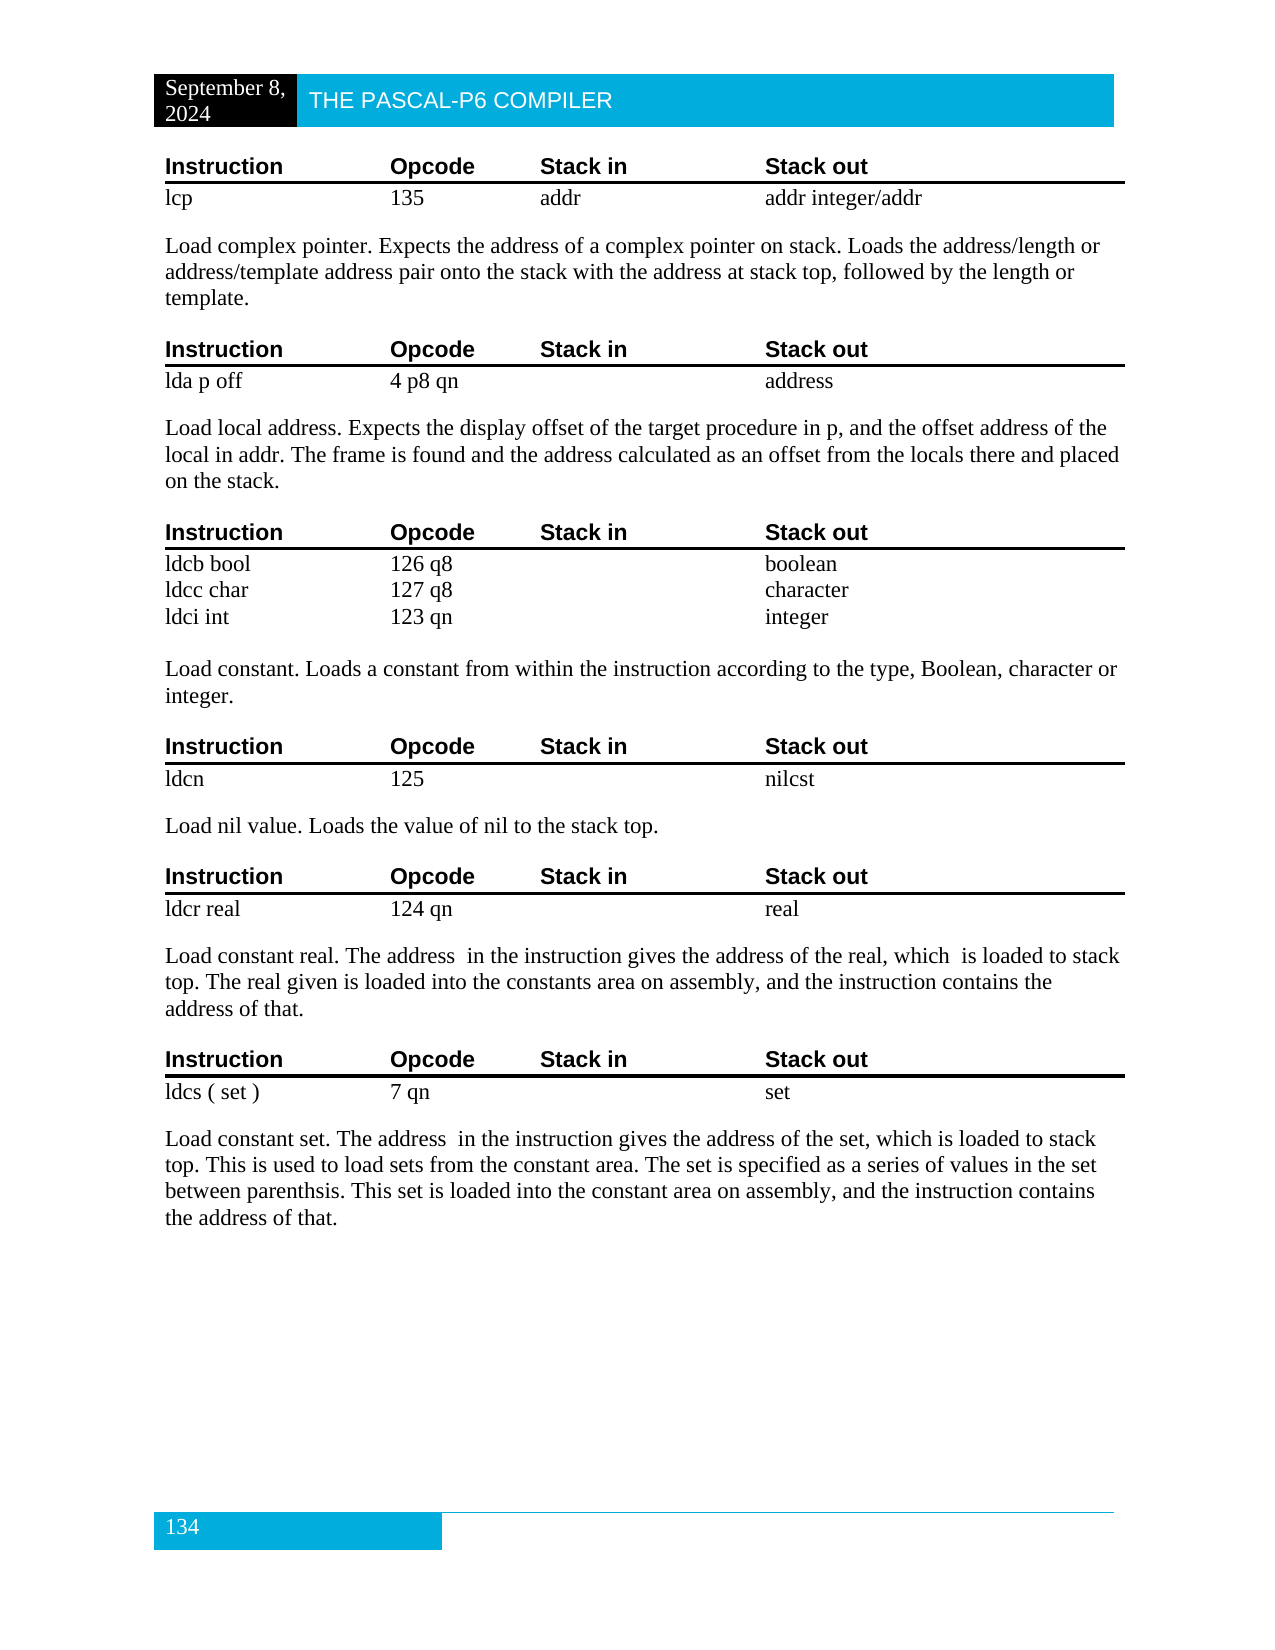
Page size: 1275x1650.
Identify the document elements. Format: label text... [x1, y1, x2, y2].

text ldcr real 124 qn real [165, 895, 1125, 921]
text lcp 135 addr addr integer/addr [165, 184, 1125, 211]
text lda p off 4 p8 qn address [165, 367, 1125, 394]
text Instruction Opcode Stack in Stack out [165, 863, 1125, 892]
text Instruction Opcode Stack in Stack out [165, 518, 1125, 547]
text Instruction Opcode Stack in Stack out [165, 1046, 1125, 1074]
text Instruction Opcode Stack in Stack out [165, 153, 1125, 181]
text ldcc char 127 q8 character [165, 576, 1125, 603]
text ldci int 123 qn integer [165, 603, 1125, 629]
text Load complex pointer. Expects the address of a complex pointer on stack. Loads the address/length or address/template address pair onto the stack with the address at stack top, followed by the length or template. [165, 232, 1125, 311]
text ldcs ( set ) 7 qn set [165, 1078, 1125, 1104]
text Load local address. Expects the display offset of the target procedure in p, and the offset address of the local in addr. The frame is found and the address calculated as an offset from the locals there and placed on the stack. [165, 414, 1125, 493]
text Load constant set. The address in the instruction gives the address of the set, which is loaded to stack top. This is used to load sets from the constant area. The set is specified as a series of values in the set between parenthsis. This set is loaded into the constant area on assembly, and the instruction contains the address of that. [165, 1125, 1125, 1230]
text ldcn 125 nilcst [165, 765, 1125, 791]
text Load nil value. Loads the value of nil to the stack top. [165, 812, 1125, 838]
text ldcb bool 126 q8 boolean [165, 550, 1125, 576]
text Load constant. Loads a constant from within the instruction according to the type, Boolean, character or integer. [165, 656, 1125, 708]
text Instruction Opcode Stack in Stack out [165, 336, 1125, 364]
text Load constant real. The address in the instruction gives the address of the real, which is loaded to stack top. The real given is loaded into the constants area on assembly, and the instruction contains the address of that. [165, 942, 1125, 1021]
text Instruction Opcode Stack in Stack out [165, 733, 1125, 762]
